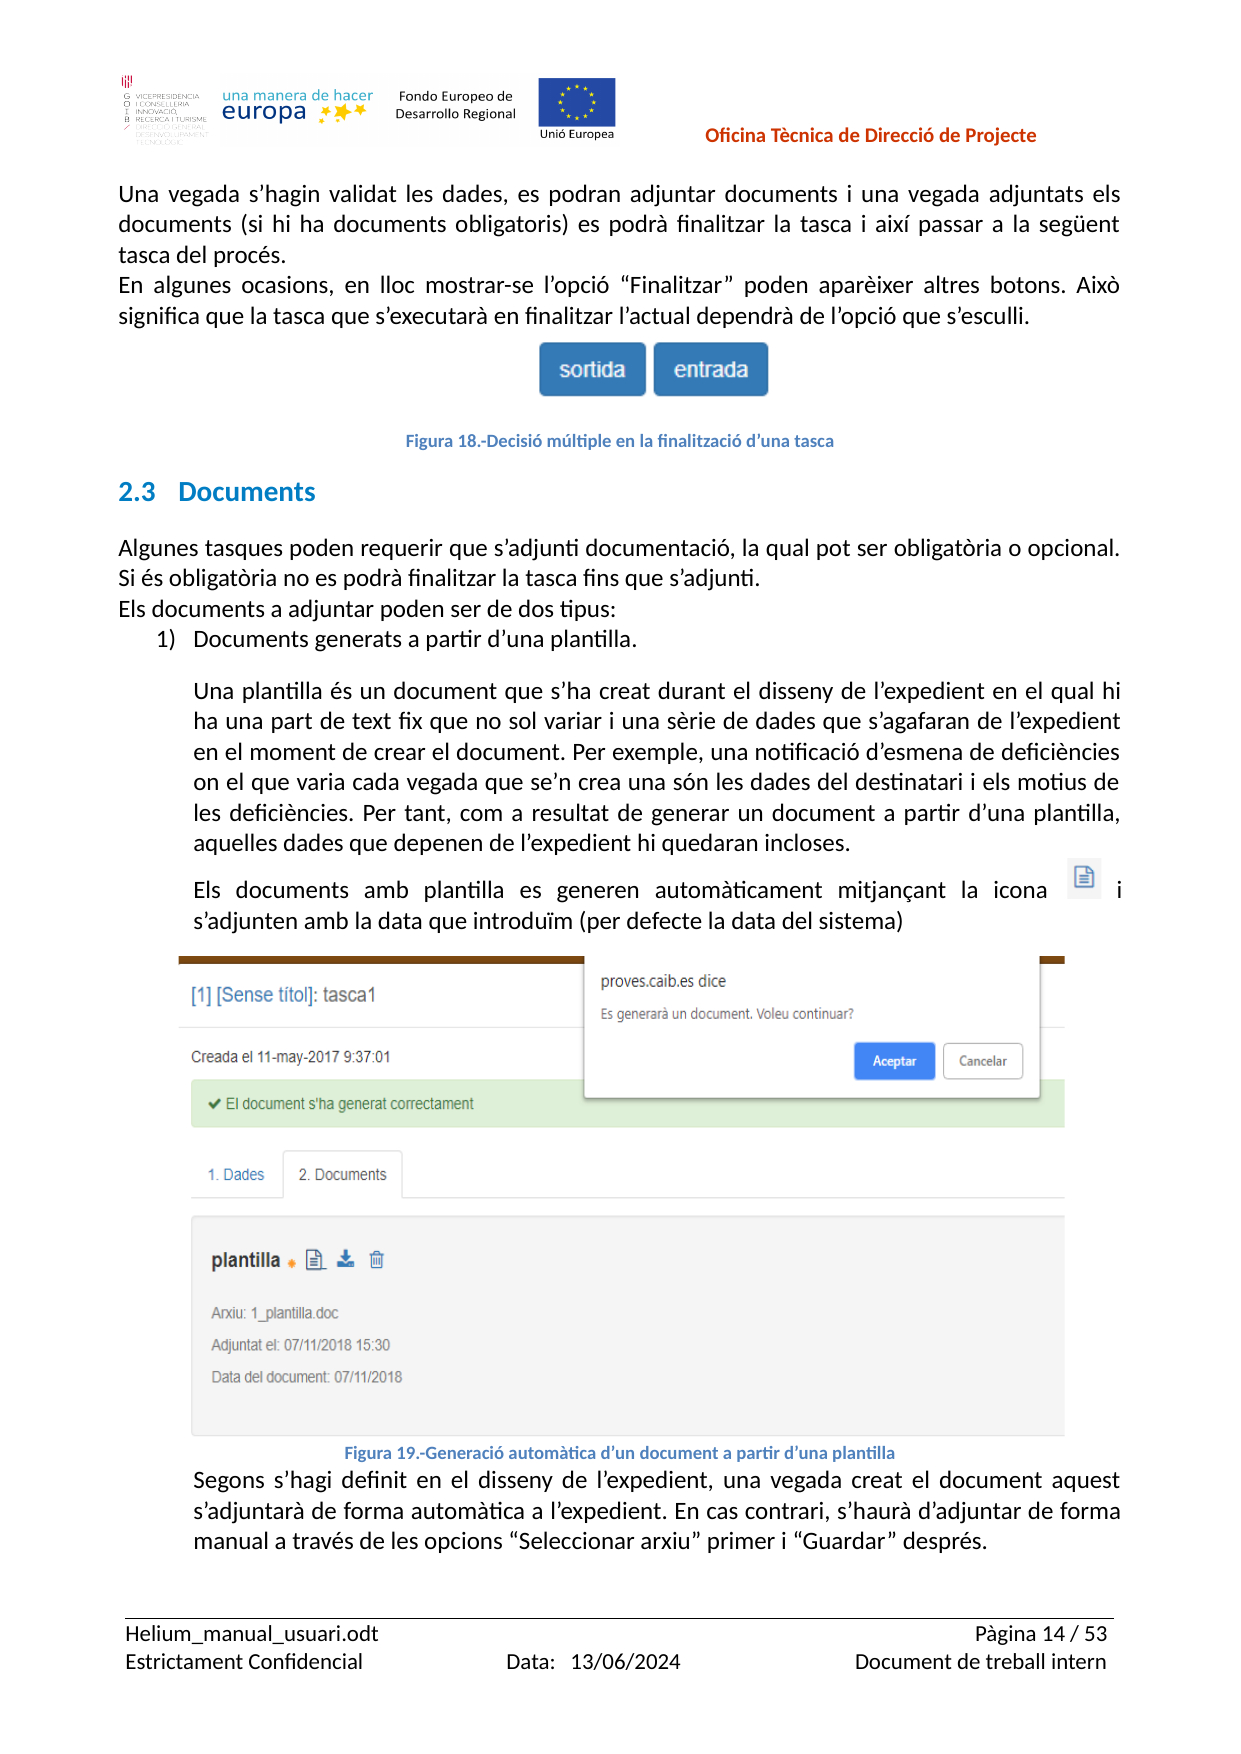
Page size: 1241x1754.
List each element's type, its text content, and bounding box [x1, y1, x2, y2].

text Una plantilla és un document que s’ha creat durant el disseny de l’expedient en el qual hi ha una part de text fix que no sol variar i una sèrie de dades que s’agafaran de l’expedient en el moment de crear el document. Per exemple, una notificació d’esmena de deficiències on el que varia cada vegada que se’n crea una són les dades del destinatari i els motius de les deficiències. Per tant, com a resultat de generar un document a partir d’una plantilla, aquelles dades que depenen de l’expedient hi quedaran incloses. [193, 675, 1122, 858]
picture [535, 330, 781, 409]
picture [118, 73, 213, 147]
text Algunes tasques poden requerir que s’adjunti documentació, la qual pot ser obligatòria o opcional. Si és obligatòria no es podrà finalitzar la tasca fins que s’adjunti. [118, 532, 1122, 593]
picture [219, 73, 621, 147]
text En algunes ocasions, en lloc mostrar-se l’opció “Finalitzar” poden aparèixer altres botons. Això significa que la tasca que s’executarà en finalitzar l’actual dependrà de l’opció que s’esculli. [118, 269, 1122, 330]
text Figura 19.-Generació automàtica d’un document a partir d’una plantilla [118, 1441, 1122, 1464]
picture [178, 956, 1065, 1442]
text Els documents a adjuntar poden ser de dos tipus: [118, 593, 1122, 624]
subtitle Documents [118, 473, 1122, 508]
picture [1067, 858, 1102, 899]
text Figura 18.-Decisió múltiple en la finalització d’una tasca [118, 429, 1122, 452]
list Documents generats a partir d’una plantilla. [156, 624, 1122, 654]
text Una vegada s’hagin validat les dades, es podran adjuntar documents i una vegada adjuntats els documents (si hi ha documents obligatoris) es podrà finalitzar la tasca i així passar a la següent tasca del procés. [118, 178, 1122, 269]
list Els documents amb plantilla es generen automàticament mitjançant la icona i s’adjunten amb la data que introduïm (per defecte la data del sistema) [193, 858, 1122, 936]
list Segons s’hagi definit en el disseny de l’expedient, una vegada creat el document aquest s’adjuntarà de forma automàtica a l’expedient. En cas contrari, s’haurà d’adjuntar de forma manual a través de les opcions “Seleccionar arxiu” primer i “Guardar” després. [193, 1464, 1122, 1556]
